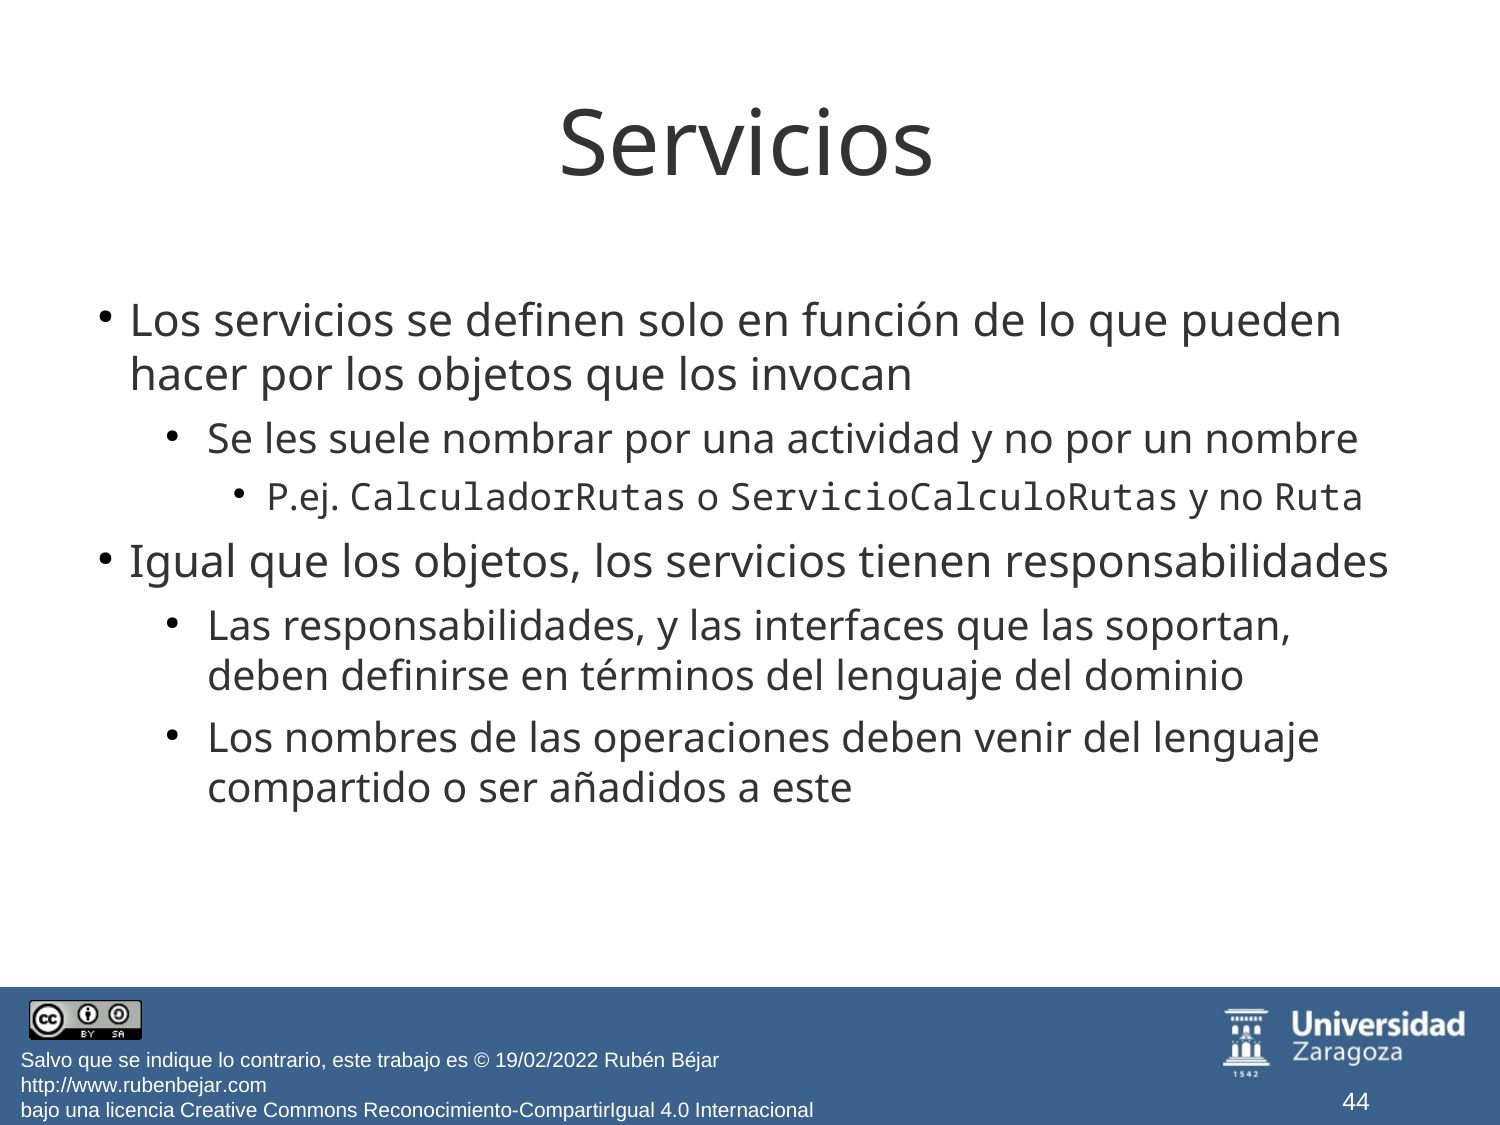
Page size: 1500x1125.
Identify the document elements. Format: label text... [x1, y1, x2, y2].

picture [0, 987, 1500, 1125]
title Servicios [74, 21, 1420, 257]
list Los servicios se definen solo en función de lo que pueden hacer por los objetos que los invocan Se les suele nombrar por una actividad y no por un nombre P.ej. CalculadorRutas o ServicioCalculoRutas y no Ruta Igual que los objetos, los servicios tienen responsabilidades Las responsabilidades, y las interfaces que las soportan, deben definirse en términos del lenguaje del dominio Los nombres de las operaciones deben venir del lenguaje compartido o ser añadidos a este [82, 283, 1418, 957]
